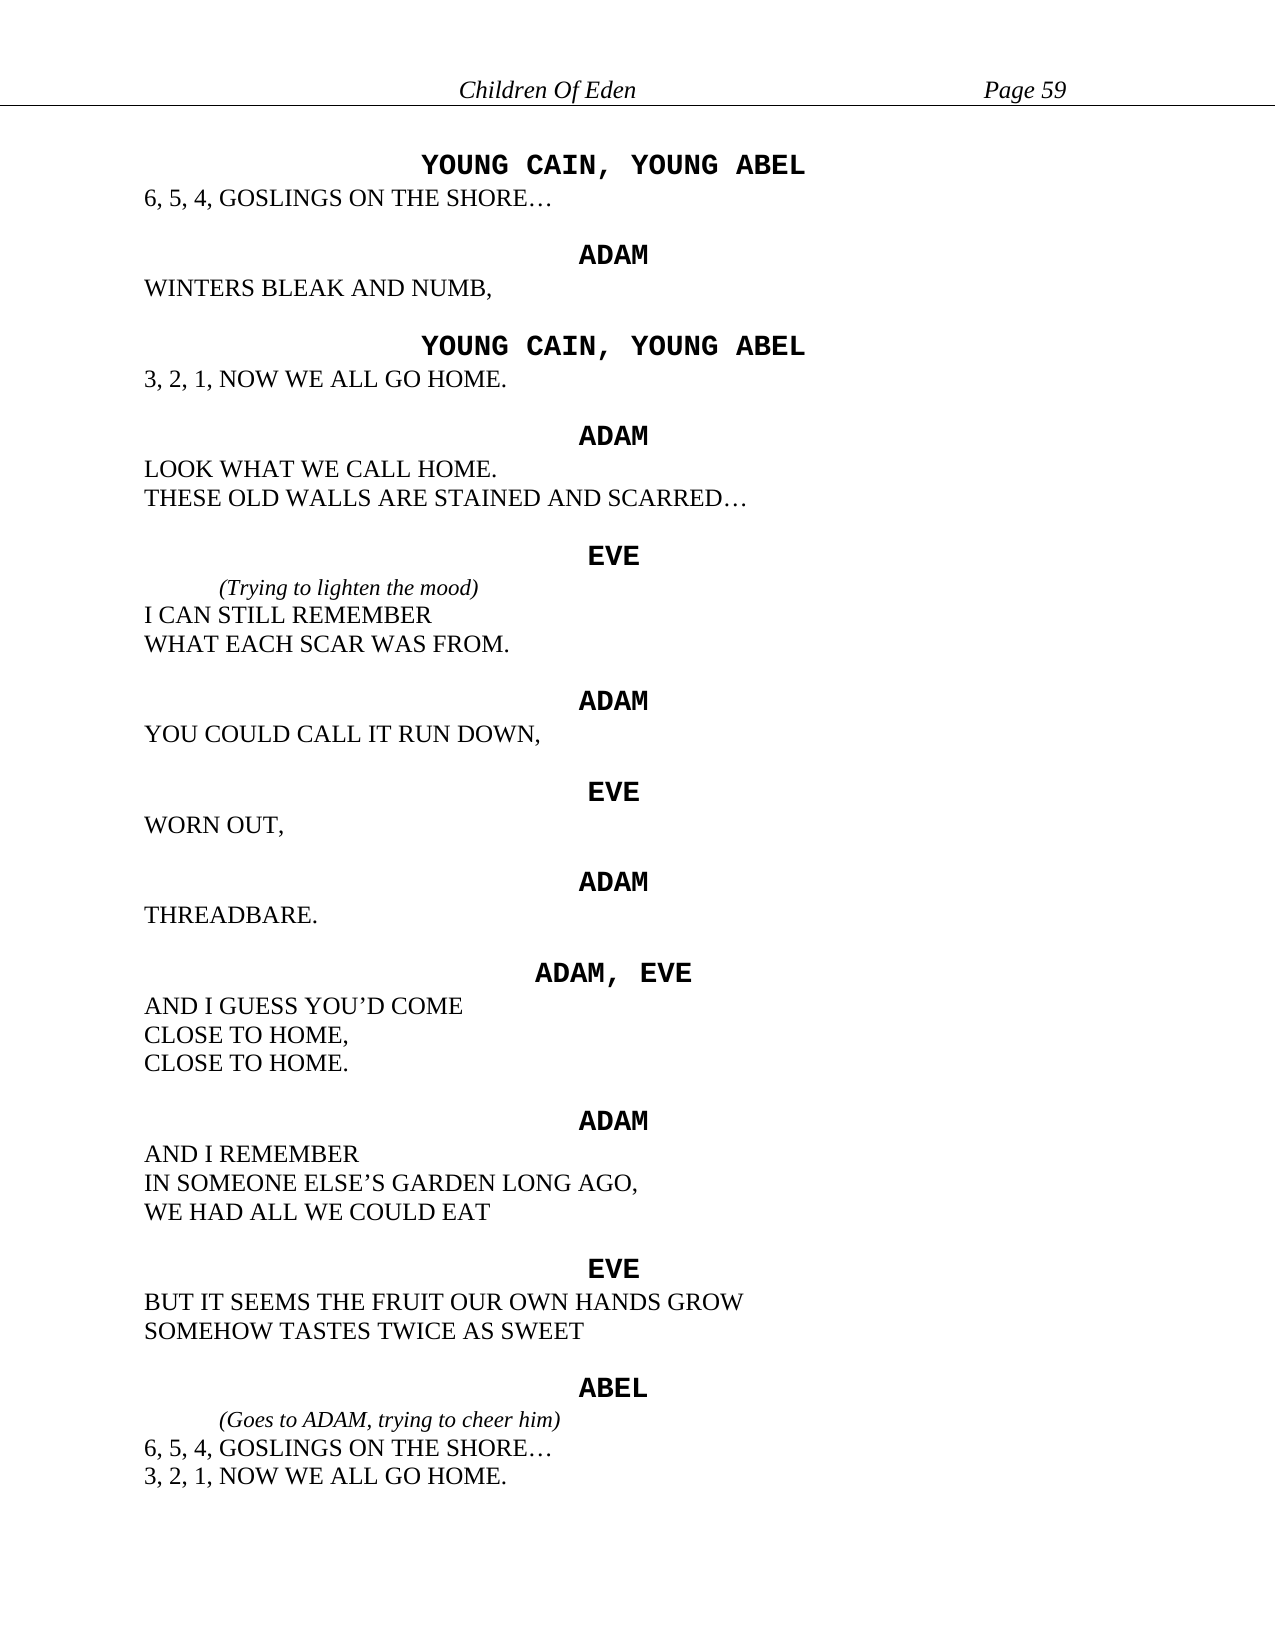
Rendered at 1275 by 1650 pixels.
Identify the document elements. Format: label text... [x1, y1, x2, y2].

subtitle EVE [144, 1254, 1083, 1287]
subtitle ADAM [144, 1106, 1083, 1139]
text CLOSE TO HOME. [144, 1048, 1083, 1077]
text WORN OUT, [144, 810, 1083, 839]
text 6, 5, 4, GOSLINGS ON THE SHORE… [144, 183, 1083, 212]
subtitle EVE [144, 541, 1083, 574]
text THREADBARE. [144, 901, 1083, 929]
text 3, 2, 1, NOW WE ALL GO HOME. [144, 1461, 1083, 1490]
text IN SOMEONE ELSE’S GARDEN LONG AGO, [144, 1168, 1083, 1197]
text CLOSE TO HOME, [144, 1020, 1083, 1048]
text I CAN STILL REMEMBER [144, 600, 1083, 629]
subtitle ADAM [144, 686, 1083, 719]
subtitle ADAM, EVE [144, 958, 1083, 991]
text 3, 2, 1, NOW WE ALL GO HOME. [144, 364, 1083, 393]
text AND I REMEMBER [144, 1139, 1083, 1168]
text WE HAD ALL WE COULD EAT [144, 1197, 1083, 1225]
text (Goes to ADAM, trying to cheer him) [144, 1406, 1083, 1433]
subtitle YOUNG CAIN, YOUNG ABEL [144, 331, 1083, 364]
text WINTERS BLEAK AND NUMB, [144, 273, 1083, 302]
subtitle EVE [144, 777, 1083, 810]
text THESE OLD WALLS ARE STAINED AND SCARRED… [144, 483, 1083, 512]
text WHAT EACH SCAR WAS FROM. [144, 629, 1083, 658]
text AND I GUESS YOU’D COME [144, 991, 1083, 1020]
text YOU COULD CALL IT RUN DOWN, [144, 719, 1083, 748]
text SOMEHOW TASTES TWICE AS SWEET [144, 1316, 1083, 1344]
text LOOK WHAT WE CALL HOME. [144, 454, 1083, 483]
subtitle ABEL [144, 1373, 1083, 1406]
text 6, 5, 4, GOSLINGS ON THE SHORE… [144, 1433, 1083, 1461]
subtitle ADAM [144, 422, 1083, 454]
subtitle ADAM [144, 867, 1083, 901]
text (Trying to lighten the mood) [144, 574, 1083, 600]
subtitle YOUNG CAIN, YOUNG ABEL [144, 150, 1083, 183]
subtitle ADAM [144, 241, 1083, 273]
text BUT IT SEEMS THE FRUIT OUR OWN HANDS GROW [144, 1287, 1083, 1316]
